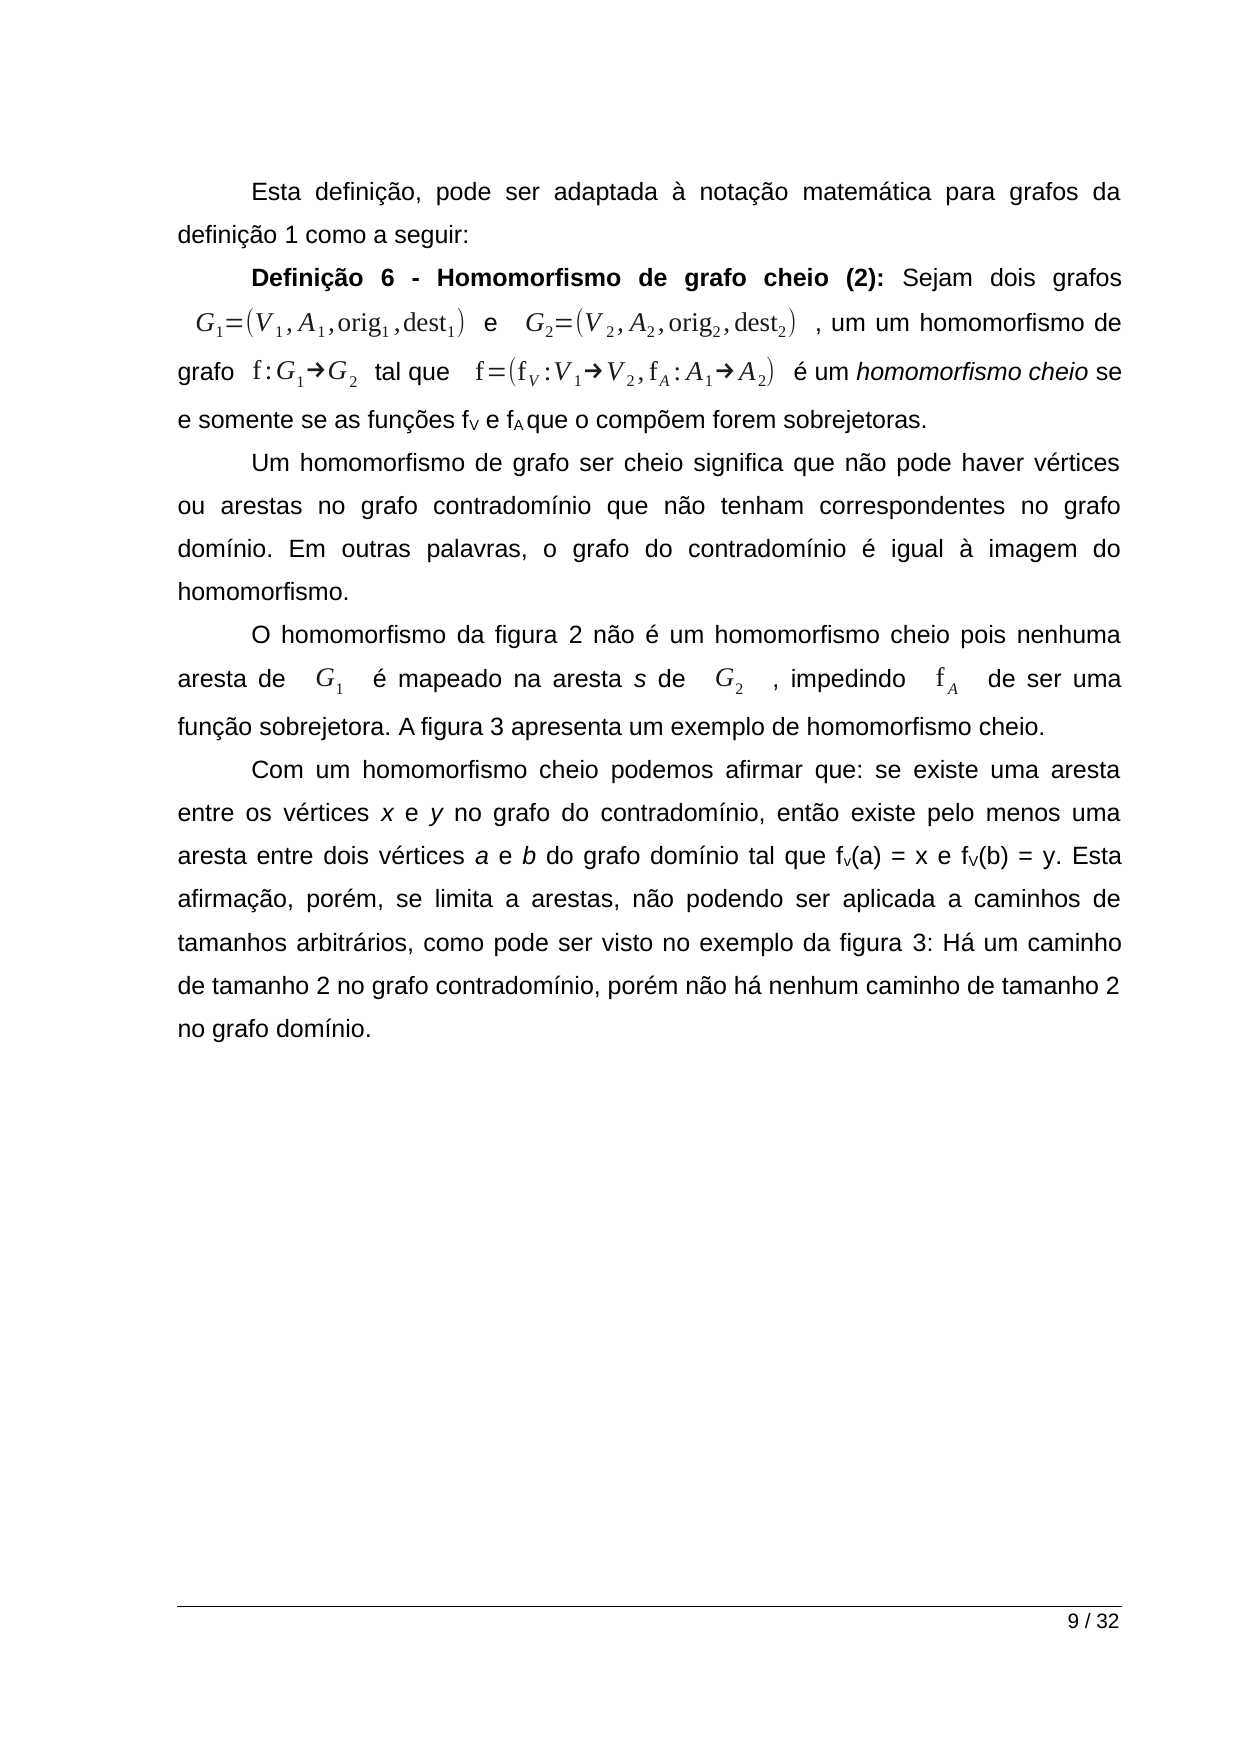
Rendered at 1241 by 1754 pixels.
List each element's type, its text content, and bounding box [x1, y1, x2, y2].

text O homomorfismo da figura 2 não é um homomorfismo cheio pois nenhuma aresta de é mapeado na aresta s de , impedindo de ser uma função sobrejetora. A figura 3 apresenta um exemplo de homomorfismo cheio. [177, 620, 1122, 741]
text Esta definição, pode ser adaptada à notação matemática para grafos da definição 1 como a seguir: [177, 177, 1122, 249]
text Com um homomorfismo cheio podemos afirmar que: se existe uma aresta entre os vértices x e y no grafo do contradomínio, então existe pelo menos uma aresta entre dois vértices a e b do grafo domínio tal que fv(a) = x e fV(b) = y. Esta afirmação, porém, se limita a arestas, não podendo ser aplicada a caminhos de tamanhos arbitrários, como pode ser visto no exemplo da figura 3: Há um caminho de tamanho 2 no grafo contradomínio, porém não há nenhum caminho de tamanho 2 no grafo domínio. [177, 755, 1122, 1042]
text Definição 6 - Homomorfismo de grafo cheio (2): Sejam dois grafose , um um homomorfismo de grafotal que é um homomorfismo cheio se e somente se as funções fV e fA que o compõem forem sobrejetoras. [177, 263, 1122, 433]
text Um homomorfismo de grafo ser cheio significa que não pode haver vértices ou arestas no grafo contradomínio que não tenham correspondentes no grafo domínio. Em outras palavras, o grafo do contradomínio é igual à imagem do homomorfismo. [177, 448, 1122, 606]
